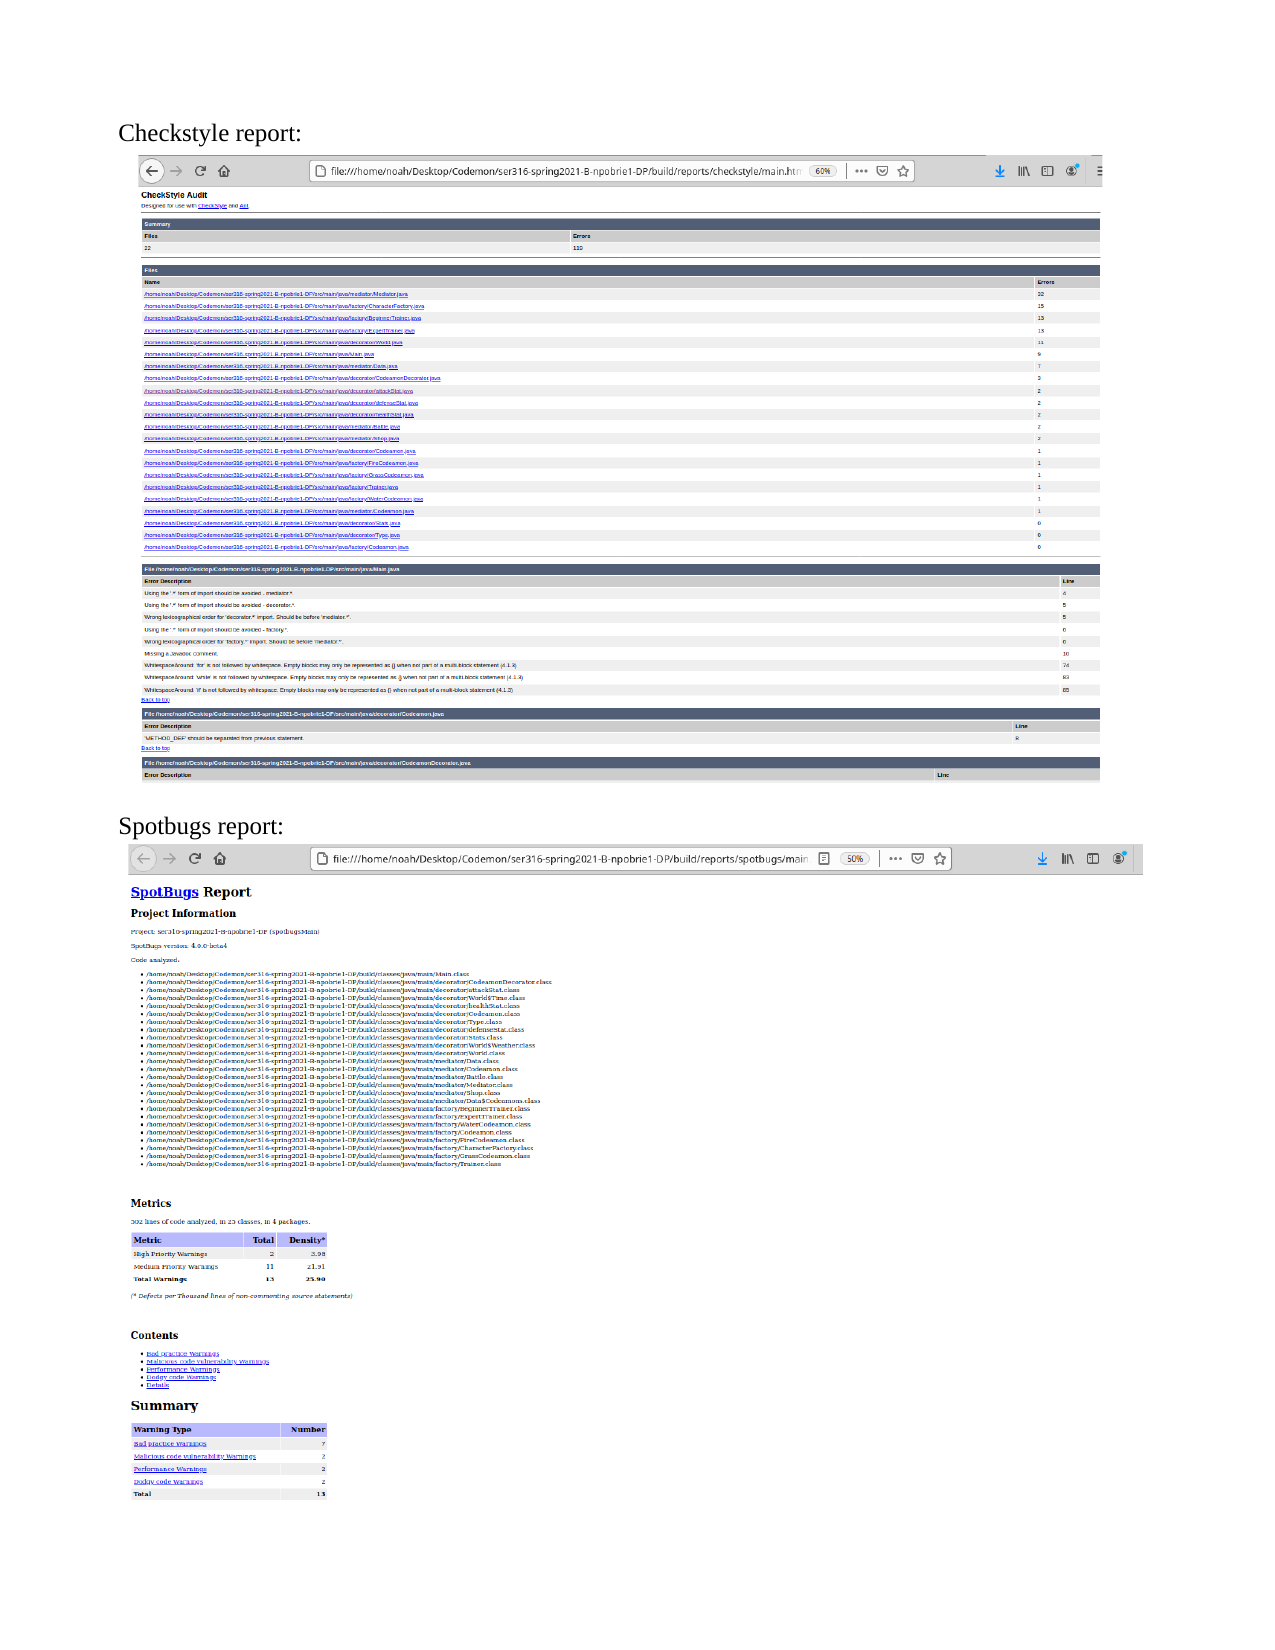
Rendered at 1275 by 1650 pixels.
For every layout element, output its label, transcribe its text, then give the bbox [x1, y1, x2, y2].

text Spotbugs report: [118, 811, 1157, 840]
picture [128, 844, 1143, 1507]
text Checkstyle report: [118, 118, 1157, 147]
picture [138, 155, 1103, 783]
